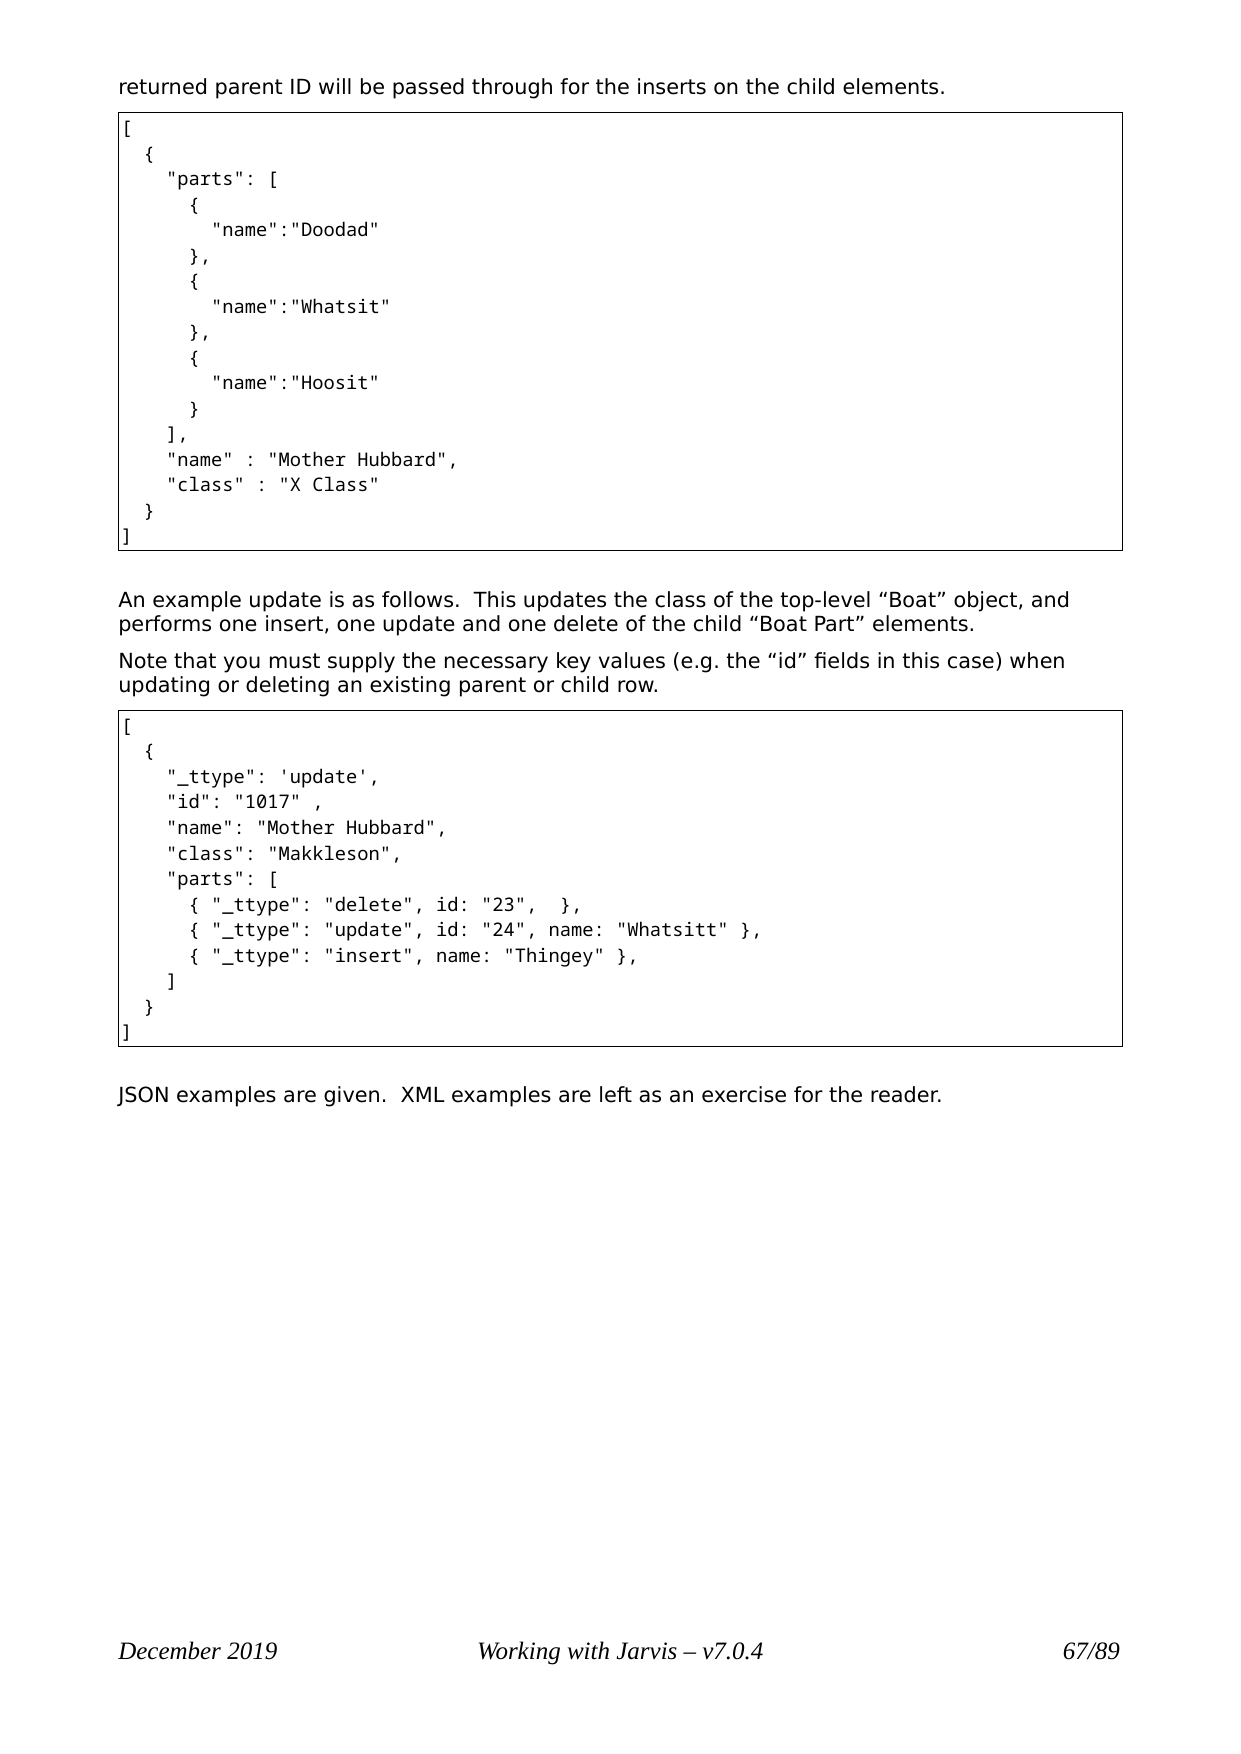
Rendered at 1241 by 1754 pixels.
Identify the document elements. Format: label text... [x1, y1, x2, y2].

text }, [119, 316, 1122, 341]
text { [119, 341, 1122, 367]
text } [119, 494, 1122, 520]
text "id": "1017" , [119, 786, 1122, 812]
text } [119, 990, 1122, 1016]
text }, [119, 239, 1122, 265]
text "name": "Mother Hubbard", [119, 812, 1122, 837]
text ] [119, 1016, 1122, 1046]
text Note that you must supply the necessary key values (e.g. the “id” fields in this case) when updating or deleting an existing parent or child row. [118, 649, 1122, 697]
text "parts": [ [119, 163, 1122, 188]
text ] [119, 965, 1122, 990]
text [ [119, 113, 1122, 137]
text { [119, 137, 1122, 163]
text "parts": [ [119, 863, 1122, 888]
text { "_ttype": "insert", name: "Thingey" }, [119, 939, 1122, 965]
text { [119, 188, 1122, 214]
text An example update is as follows. This updates the class of the top-level “Boat” object, and performs one insert, one update and one delete of the child “Boat Part” elements. [118, 588, 1122, 636]
text ], [119, 418, 1122, 443]
text { "_ttype": "update", id: "24", name: "Whatsitt" }, [119, 914, 1122, 939]
text { [119, 265, 1122, 290]
text returned parent ID will be passed through for the inserts on the child elements. [118, 75, 1122, 99]
text JSON examples are given. XML examples are left as an exercise for the reader. [118, 1083, 1122, 1108]
text { [119, 735, 1122, 761]
text "name":"Doodad" [119, 214, 1122, 239]
text "_ttype": 'update', [119, 761, 1122, 786]
text "name":"Whatsit" [119, 290, 1122, 316]
text "name" : "Mother Hubbard", [119, 443, 1122, 469]
text "name":"Hoosit" [119, 367, 1122, 392]
text [ [119, 711, 1122, 735]
text ] [119, 520, 1122, 550]
text "class" : "X Class" [119, 469, 1122, 494]
text "class": "Makkleson", [119, 837, 1122, 863]
text } [119, 392, 1122, 418]
text { "_ttype": "delete", id: "23", }, [119, 888, 1122, 914]
